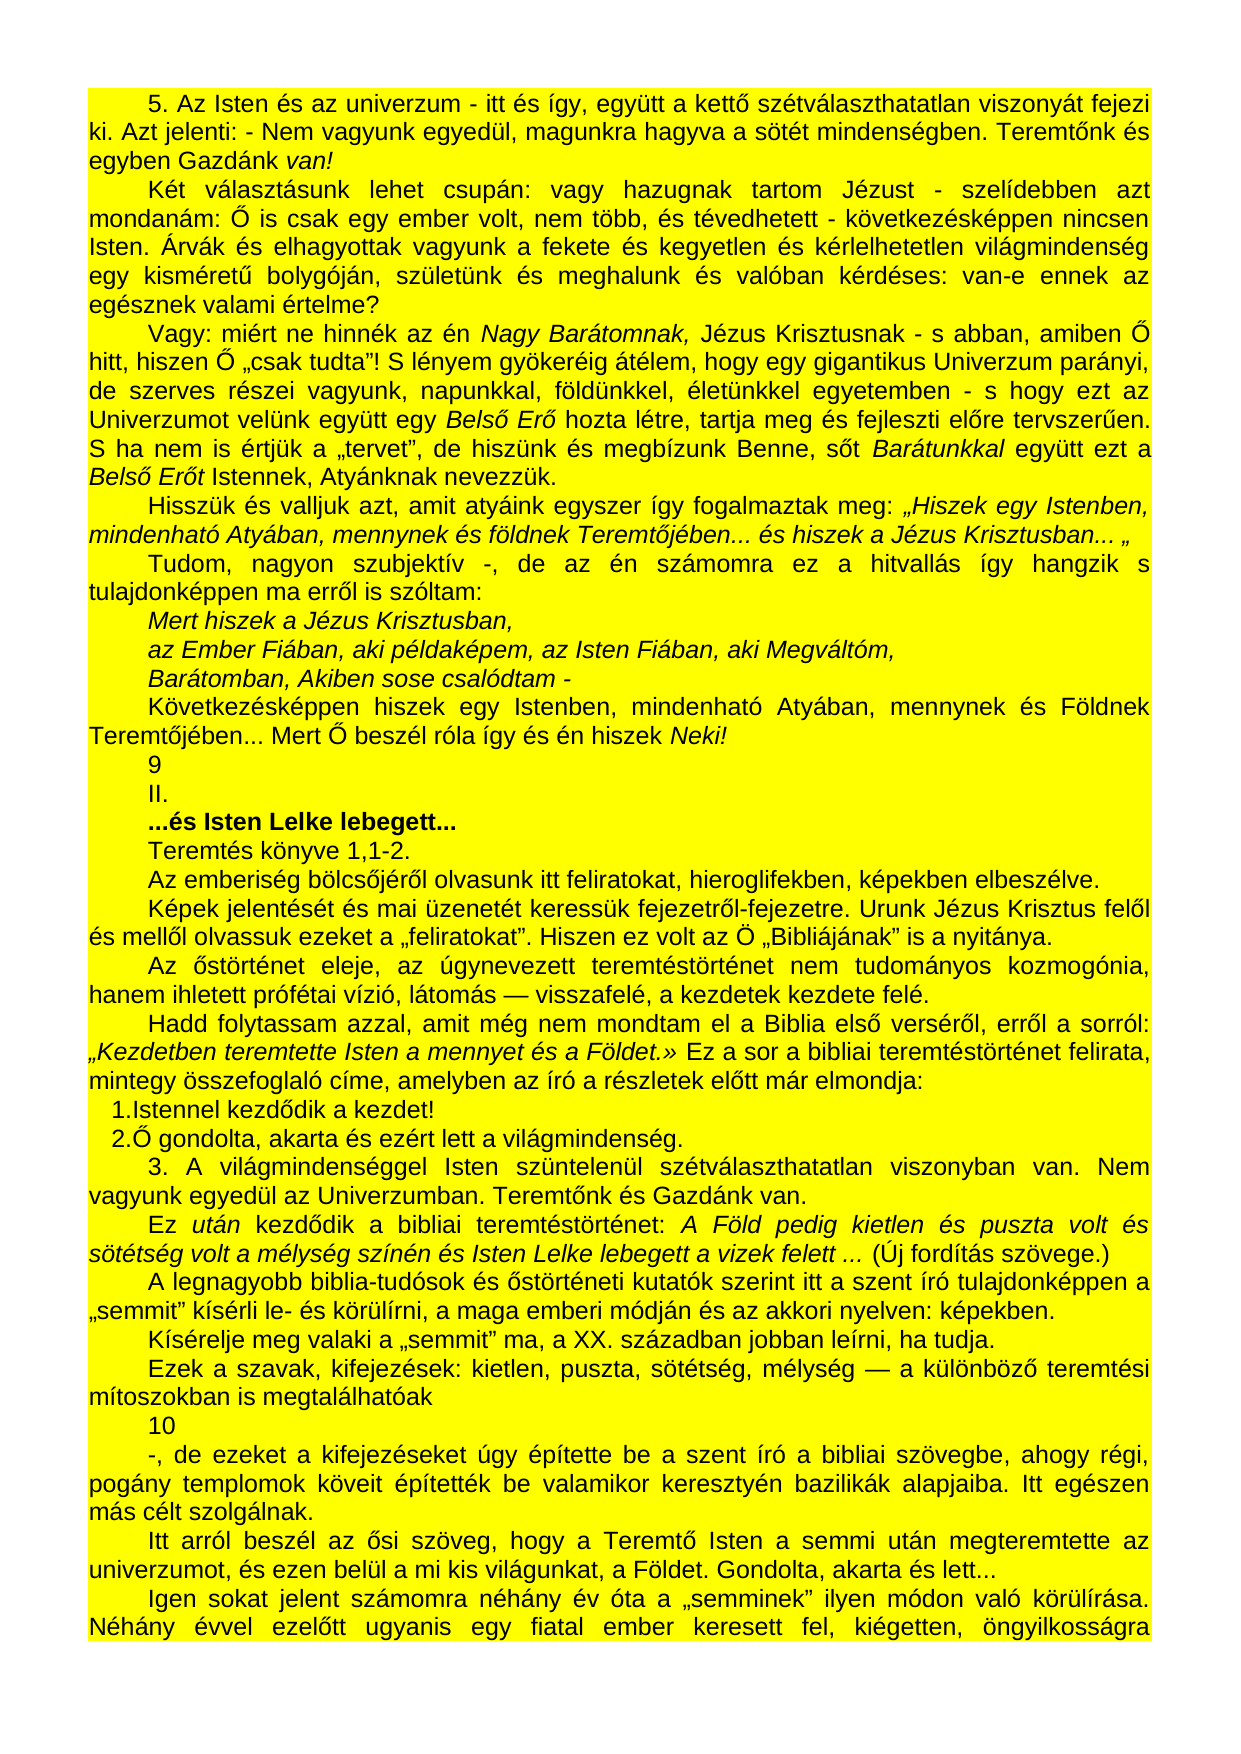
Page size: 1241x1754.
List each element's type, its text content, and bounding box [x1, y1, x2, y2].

text 9 [88, 750, 1152, 778]
text A legnagyobb biblia-tudósok és őstörténeti kutatók szerint itt a szent író tulajdonképpen a „semmit” kísérli le- és körülírni, a maga emberi módján és az akkori nyelven: képekben. [88, 1267, 1152, 1325]
text az Ember Fiában, aki példaképem, az Isten Fiában, aki Megváltóm, [88, 635, 1152, 663]
list Ő gondolta, akarta és ezért lett a világmindenség. [88, 1123, 1152, 1152]
text Barátomban, Akiben sose csalódtam - [88, 663, 1152, 692]
text 3. A világmindenséggel Isten szüntelenül szétválaszthatatlan viszonyban van. Nem vagyunk egyedül az Univerzumban. Teremtőnk és Gazdánk van. [88, 1152, 1152, 1210]
text Az őstörténet eleje, az úgynevezett teremtéstörténet nem tudományos kozmogónia, hanem ihletett prófétai vízió, látomás — visszafelé, a kezdetek kezdete felé. [88, 951, 1152, 1008]
text Ezek a szavak, kifejezések: kietlen, puszta, sötétség, mélység — a különböző teremtési mítoszokban is megtalálhatóak [88, 1353, 1152, 1411]
text 5. Az Isten és az univerzum - itt és így, együtt a kettő szétválaszthatatlan viszonyát fejezi ki. Azt jelenti: - Nem vagyunk egyedül, magunkra hagyva a sötét mindenségben. Teremtőnk és egyben Gazdánk van! [88, 88, 1152, 175]
text Tudom, nagyon szubjektív -, de az én számomra ez a hitvallás így hangzik s tulajdonképpen ma erről is szóltam: [88, 548, 1152, 606]
text Kísérelje meg valaki a „semmit” ma, a XX. században jobban leírni, ha tudja. [88, 1325, 1152, 1353]
text Mert hiszek a Jézus Krisztusban, [88, 606, 1152, 635]
text 10 [88, 1411, 1152, 1440]
text ...és Isten Lelke lebegett... [88, 807, 1152, 836]
text Két választásunk lehet csupán: vagy hazugnak tartom Jézust - szelídebben azt mondanám: Ő is csak egy ember volt, nem több, és tévedhetett - következésképpen nincsen Isten. Árvák és elhagyottak vagyunk a fekete és kegyetlen és kérlelhetetlen világmindenség egy kisméretű bolygóján, születünk és meghalunk és valóban kérdéses: van-e ennek az egésznek valami értelme? [88, 175, 1152, 318]
text Vagy: miért ne hinnék az én Nagy Barátomnak, Jézus Krisztusnak - s abban, amiben Ő hitt, hiszen Ő „csak tudta”! S lényem gyökeréig átélem, hogy egy gigantikus Univerzum parányi, de szerves részei vagyunk, napunkkal, földünkkel, életünkkel egyetemben - s hogy ezt az Univerzumot velünk együtt egy Belső Erő hozta létre, tartja meg és fejleszti előre tervszerűen. S ha nem is értjük a „tervet”, de hiszünk és megbízunk Benne, sőt Barátunkkal együtt ezt a Belső Erőt Istennek, Atyánknak nevezzük. [88, 318, 1152, 491]
text Következésképpen hiszek egy Istenben, mindenható Atyában, mennynek és Földnek Teremtőjében... Mert Ő beszél róla így és én hiszek Neki! [88, 692, 1152, 750]
text Igen sokat jelent számomra néhány év óta a „semminek” ilyen módon való körülírása. Néhány évvel ezelőtt ugyanis egy fiatal ember keresett fel, kiégetten, öngyilkosságra [88, 1583, 1152, 1641]
text Ez után kezdődik a bibliai teremtéstörténet: A Föld pedig kietlen és puszta volt és sötétség volt a mélység színén és Isten Lelke lebegett a vizek felett ... (Új fordítás szövege.) [88, 1210, 1152, 1267]
text -, de ezeket a kifejezéseket úgy építette be a szent író a bibliai szövegbe, ahogy régi, pogány templomok köveit építették be valamikor keresztyén bazilikák alapjaiba. Itt egészen más célt szolgálnak. [88, 1440, 1152, 1526]
text Hisszük és valljuk azt, amit atyáink egyszer így fogalmaztak meg: „Hiszek egy Istenben, mindenható Atyában, mennynek és földnek Teremtőjében... és hiszek a Jézus Krisztusban... „ [88, 491, 1152, 548]
text Itt arról beszél az ősi szöveg, hogy a Teremtő Isten a semmi után megteremtette az univerzumot, és ezen belül a mi kis világunkat, a Földet. Gondolta, akarta és lett... [88, 1526, 1152, 1583]
text Az emberiség bölcsőjéről olvasunk itt feliratokat, hieroglifekben, képekben elbeszélve. [88, 865, 1152, 893]
list Istennel kezdődik a kezdet! [88, 1095, 1152, 1123]
text II. [88, 778, 1152, 807]
text Képek jelentését és mai üzenetét keressük fejezetről-fejezetre. Urunk Jézus Krisztus felől és mellől olvassuk ezeket a „feliratokat”. Hiszen ez volt az Ö „Bibliájának” is a nyitánya. [88, 893, 1152, 951]
text Hadd folytassam azzal, amit még nem mondtam el a Biblia első verséről, erről a sorról: „Kezdetben teremtette Isten a mennyet és a Földet.» Ez a sor a bibliai teremtéstörténet felirata, mintegy összefoglaló címe, amelyben az író a részletek előtt már elmondja: [88, 1008, 1152, 1095]
text Teremtés könyve 1,1-2. [88, 836, 1152, 865]
